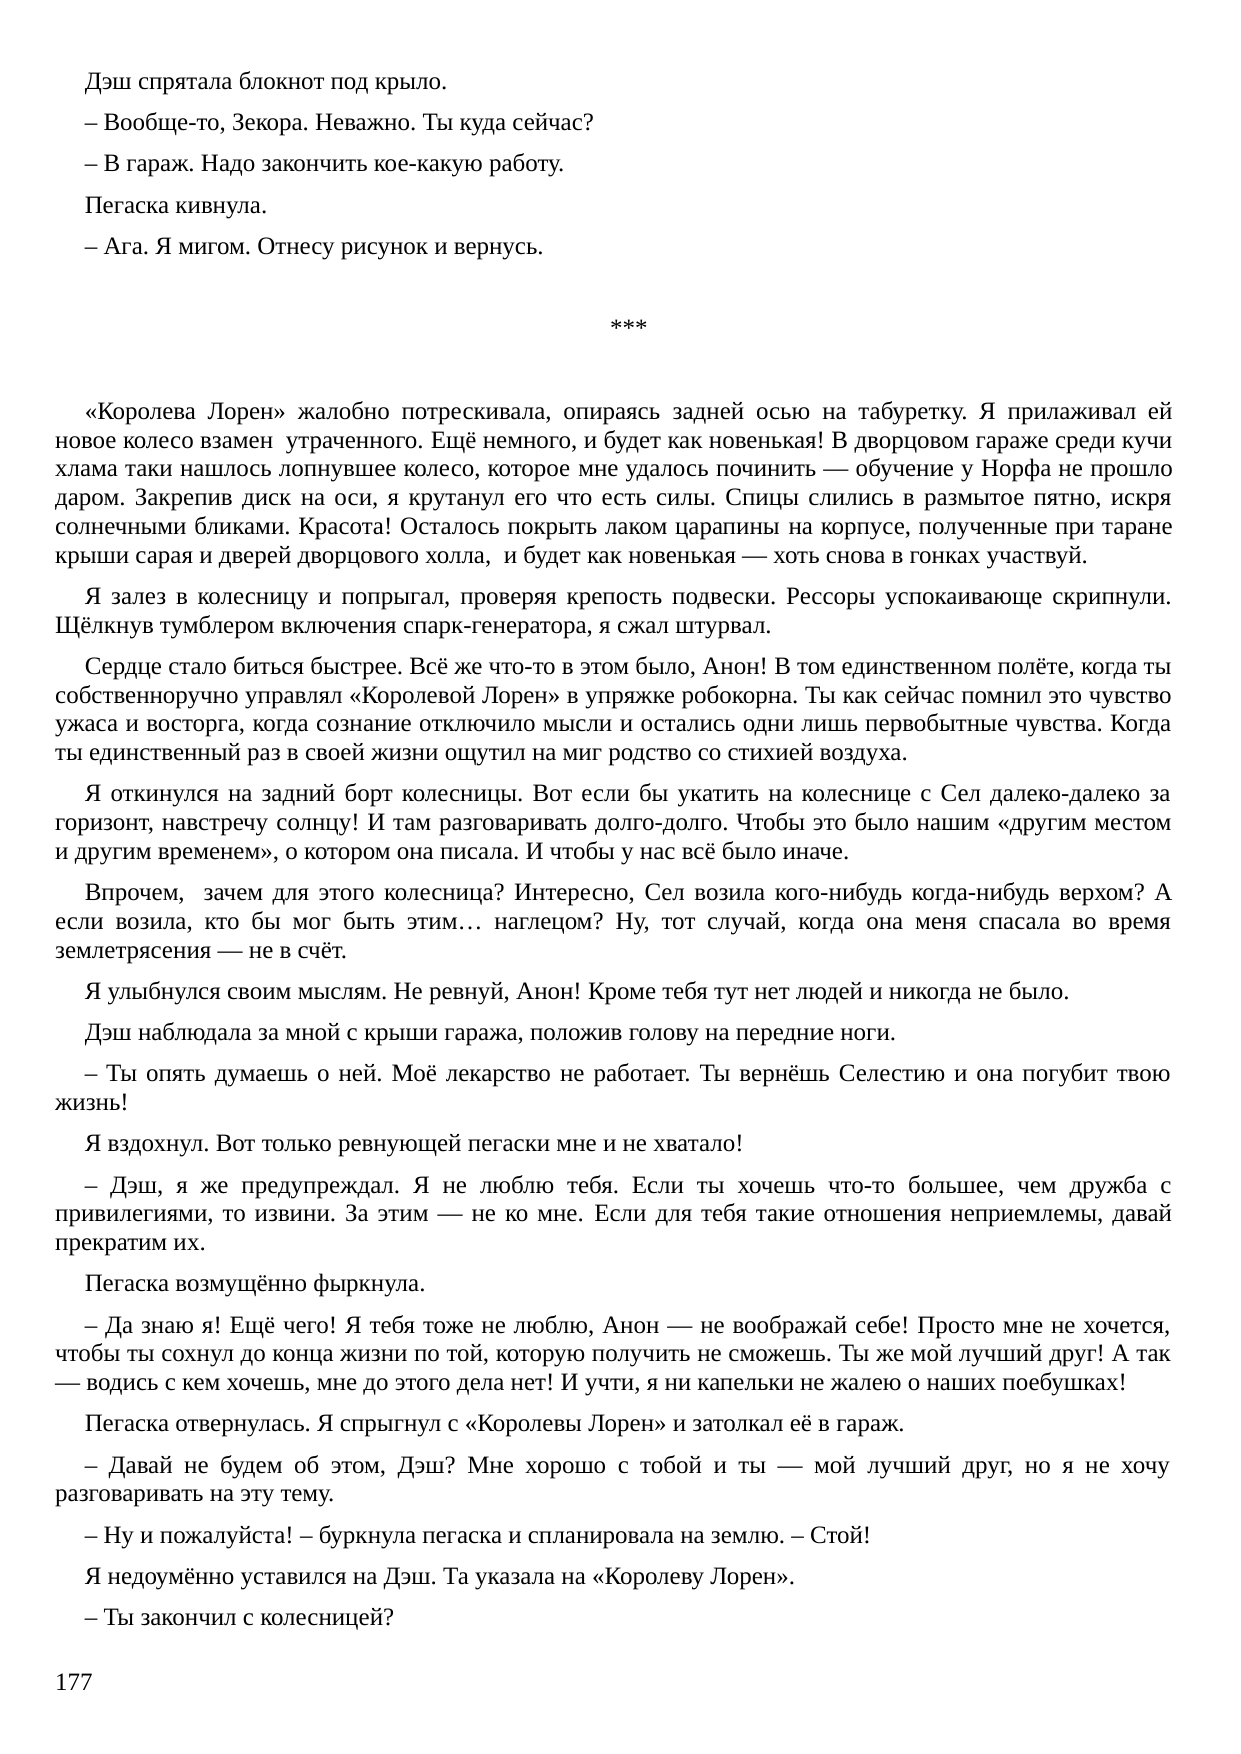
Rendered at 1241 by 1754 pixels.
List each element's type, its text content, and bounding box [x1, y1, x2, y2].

text Сердце стало биться быстрее. Всё же что-то в этом было, Анон! В том единственном полёте, когда ты собственноручно управлял «Королевой Лорен» в упряжке робокорна. Ты как сейчас помнил это чувство ужаса и восторга, когда сознание отключило мысли и остались одни лишь первобытные чувства. Когда ты единственный раз в своей жизни ощутил на миг родство со стихией воздуха. [55, 651, 1173, 766]
text Я залез в колесницу и попрыгал, проверяя крепость подвески. Рессоры успокаивающе скрипнули. Щёлкнув тумблером включения спарк-генератора, я сжал штурвал. [55, 581, 1173, 638]
text – Дэш, я же предупреждал. Я не люблю тебя. Если ты хочешь что-то большее, чем дружба с привилегиями, то извини. За этим — не ко мне. Если для тебя такие отношения неприемлемы, давай прекратим их. [55, 1170, 1173, 1256]
text – В гараж. Надо закончить кое-какую работу. [55, 148, 1173, 177]
text Дэш спрятала блокнот под крыло. [55, 66, 1173, 95]
text – Вообще-то, Зекора. Неважно. Ты куда сейчас? [55, 107, 1173, 136]
text Пегаска кивнула. [55, 190, 1173, 218]
text Я вздохнул. Вот только ревнующей пегаски мне и не хватало! [55, 1128, 1173, 1157]
text Пегаска возмущённо фыркнула. [55, 1268, 1173, 1297]
text Я откинулся на задний борт колесницы. Вот если бы укатить на колеснице с Сел далеко-далеко за горизонт, навстречу солнцу! И там разговаривать долго-долго. Чтобы это было нашим «другим местом и другим временем», о котором она писала. И чтобы у нас всё было иначе. [55, 778, 1173, 865]
text – Ага. Я мигом. Отнесу рисунок и вернусь. [55, 231, 1173, 260]
text – Да знаю я! Ещё чего! Я тебя тоже не люблю, Анон — не воображай себе! Просто мне не хочется, чтобы ты сохнул до конца жизни по той, которую получить не сможешь. Ты же мой лучший друг! А так — водись с кем хочешь, мне до этого дела нет! И учти, я ни капельки не жалею о наших поебушках! [55, 1310, 1173, 1396]
text «Королева Лорен» жалобно потрескивала, опираясь задней осью на табуретку. Я прилаживал ей новое колесо взамен утраченного. Ещё немного, и будет как новенькая! В дворцовом гараже среди кучи хлама таки нашлось лопнувшее колесо, которое мне удалось починить — обучение у Норфа не прошло даром. Закрепив диск на оси, я крутанул его что есть силы. Спицы слились в размытое пятно, искря солнечными бликами. Красота! Осталось покрыть лаком царапины на корпусе, полученные при таране крыши сарая и дверей дворцового холла, и будет как новенькая — хоть снова в гонках участвуй. [55, 396, 1173, 568]
text *** [55, 313, 1173, 342]
text Я улыбнулся своим мыслям. Не ревнуй, Анон! Кроме тебя тут нет людей и никогда не было. [55, 976, 1173, 1005]
text – Ты опять думаешь о ней. Моё лекарство не работает. Ты вернёшь Селестию и она погубит твою жизнь! [55, 1058, 1173, 1116]
text – Ну и пожалуйста! – буркнула пегаска и спланировала на землю. – Стой! [55, 1520, 1173, 1548]
text – Ты закончил с колесницей? [55, 1602, 1173, 1631]
text Пегаска отвернулась. Я спрыгнул с «Королевы Лорен» и затолкал её в гараж. [55, 1408, 1173, 1437]
text Впрочем, зачем для этого колесница? Интересно, Сел возила кого-нибудь когда-нибудь верхом? А если возила, кто бы мог быть этим… наглецом? Ну, тот случай, когда она меня спасала во время землетрясения — не в счёт. [55, 877, 1173, 963]
text – Давай не будем об этом, Дэш? Мне хорошо с тобой и ты — мой лучший друг, но я не хочу разговаривать на эту тему. [55, 1450, 1173, 1507]
text Я недоумённо уставился на Дэш. Та указала на «Королеву Лорен». [55, 1561, 1173, 1590]
text Дэш наблюдала за мной с крыши гаража, положив голову на передние ноги. [55, 1017, 1173, 1046]
